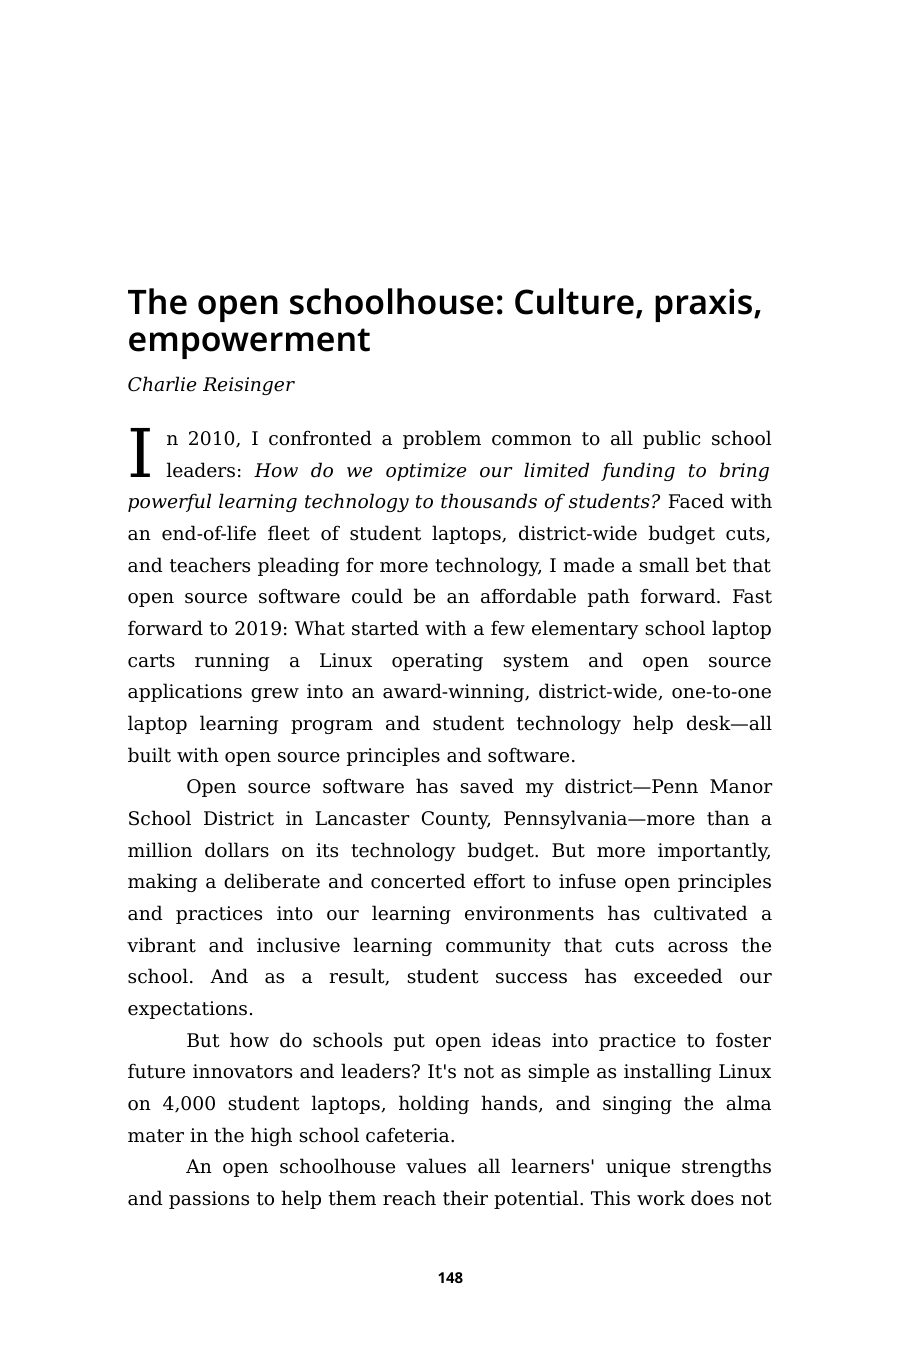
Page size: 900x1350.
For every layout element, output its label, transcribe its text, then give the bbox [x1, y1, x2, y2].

subtitle The open schoolhouse: Culture, praxis, empowerment [127, 283, 772, 361]
text Charlie Reisinger [127, 374, 772, 396]
text Open source software has saved my district—Penn Manor School District in Lancaster County, Pennsylvania—more than a million dollars on its technology budget. But more importantly, making a deliberate and concerted effort to infuse open principles and practices into our learning environments has cultivated a vibrant and inclusive learning community that cuts across the school. And as a result, student success has exceeded our expectations. [127, 776, 772, 1020]
text But how do schools put open ideas into practice to foster future innovators and leaders? It's not as simple as installing Linux on 4,000 student laptops, holding hands, and singing the alma mater in the high school cafeteria. [127, 1030, 772, 1147]
text An open schoolhouse values all learners' unique strengths and passions to help them reach their potential. This work does not [127, 1156, 772, 1210]
text In 2010, I confronted a problem common to all public school leaders: How do we optimize our limited funding to bring powerful learning technology to thousands of students? Faced with an end-of-life fleet of student laptops, district-wide budget cuts, and teachers pleading for more technology, I made a small bet that open source software could be an affordable path forward. Fast forward to 2019: What started with a few elementary school laptop carts running a Linux operating system and open source applications grew into an award-winning, district-wide, one-to-one laptop learning program and student technology help desk—all built with open source principles and software. [127, 428, 772, 767]
